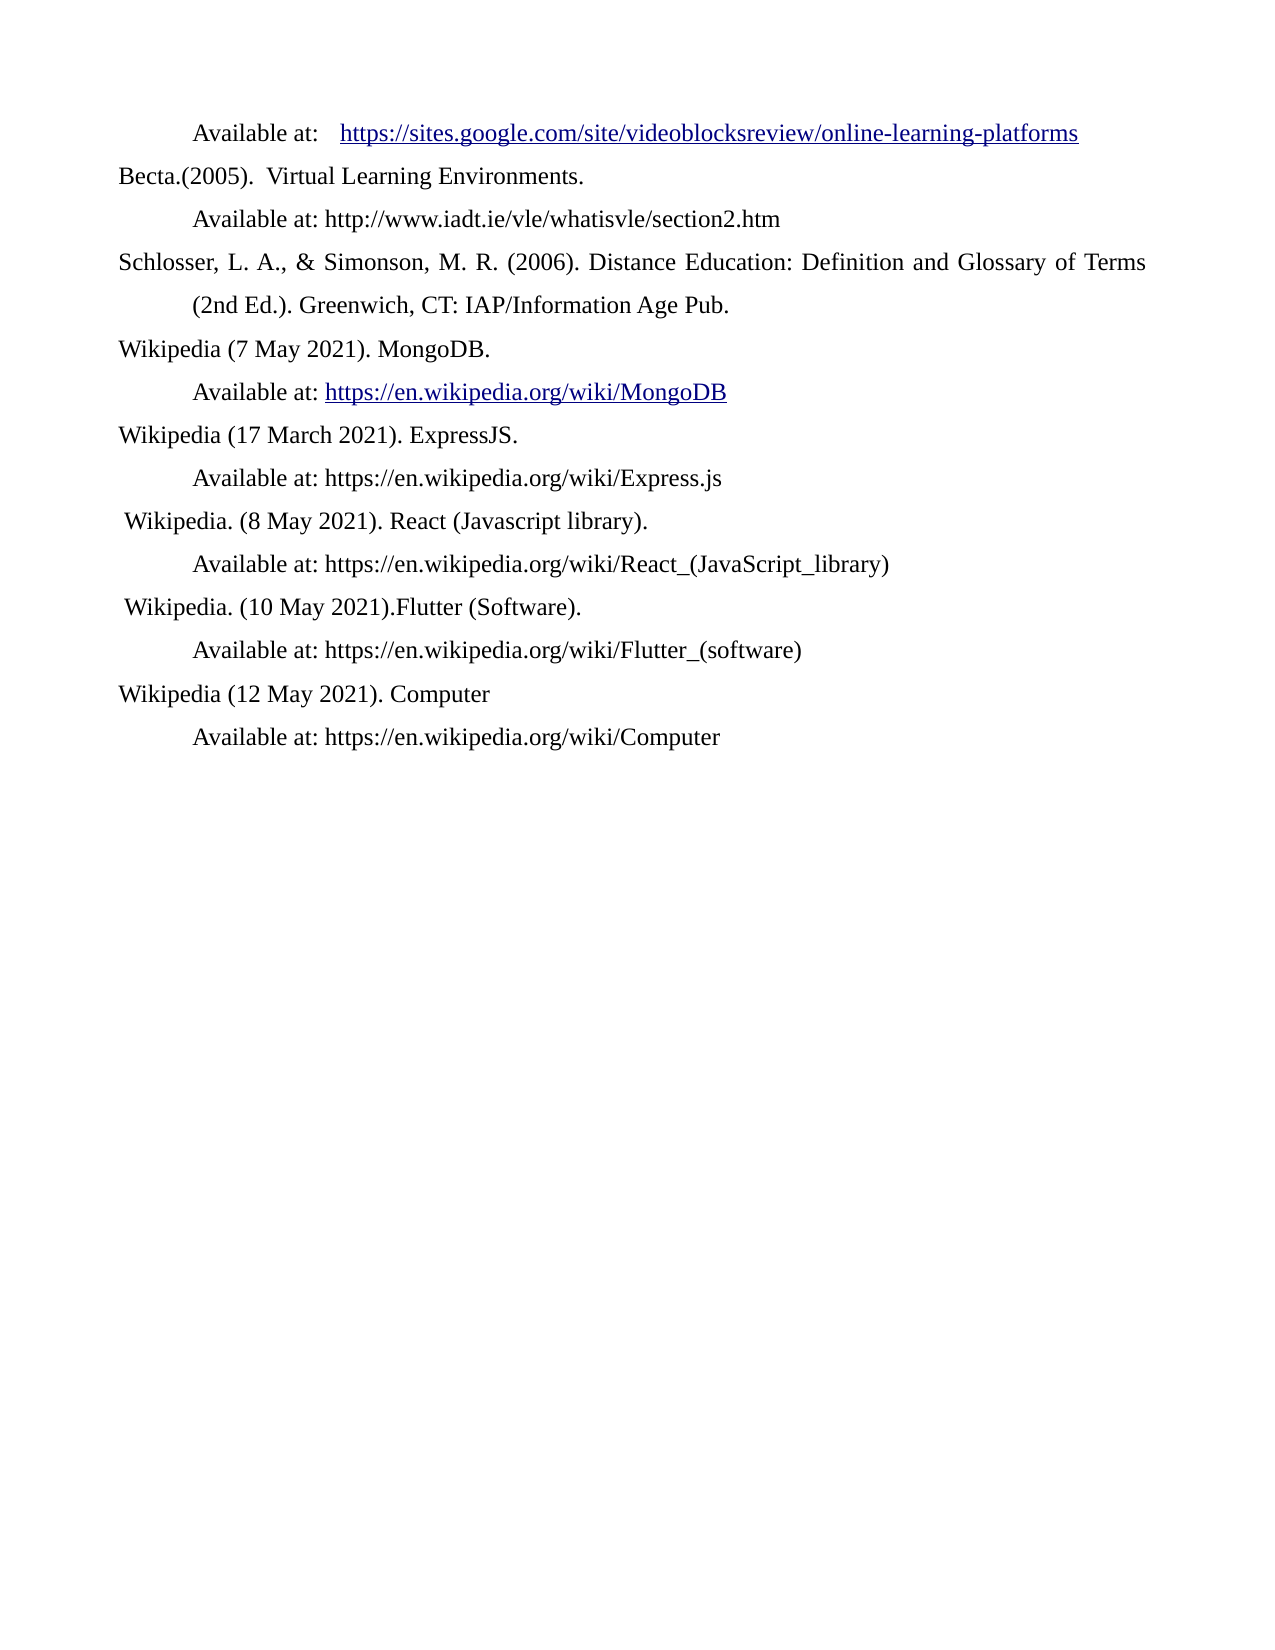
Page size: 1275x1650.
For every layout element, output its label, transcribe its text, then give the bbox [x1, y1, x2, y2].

text Wikipedia (7 May 2021). MongoDB. [118, 334, 1157, 362]
text Available at: https://sites.google.com/site/videoblocksreview/online-learning-platforms [118, 118, 1157, 147]
text Available at: https://en.wikipedia.org/wiki/Flutter_(software) [118, 636, 1157, 664]
text Wikipedia. (10 May 2021).Flutter (Software). [118, 592, 1157, 621]
text Wikipedia (17 March 2021). ExpressJS. [118, 420, 1157, 449]
text Available at: https://en.wikipedia.org/wiki/React_(JavaScript_library) [118, 549, 1157, 578]
text Available at: https://en.wikipedia.org/wiki/Express.js [118, 463, 1157, 492]
text Available at: https://en.wikipedia.org/wiki/Computer [118, 722, 1157, 751]
text Wikipedia (12 May 2021). Computer [118, 679, 1157, 707]
text Available at: http://www.iadt.ie/vle/whatisvle/section2.htm [118, 204, 1157, 233]
text Becta.(2005). Virtual Learning Environments. [118, 161, 1157, 190]
text Available at: https://en.wikipedia.org/wiki/MongoDB [118, 377, 1157, 406]
text Wikipedia. (8 May 2021). React (Javascript library). [118, 506, 1157, 535]
text Schlosser, L. A., & Simonson, M. R. (2006). Distance Education: Definition and Glossary of Terms (2nd Ed.). Greenwich, CT: IAP/Information Age Pub. [118, 247, 1157, 319]
